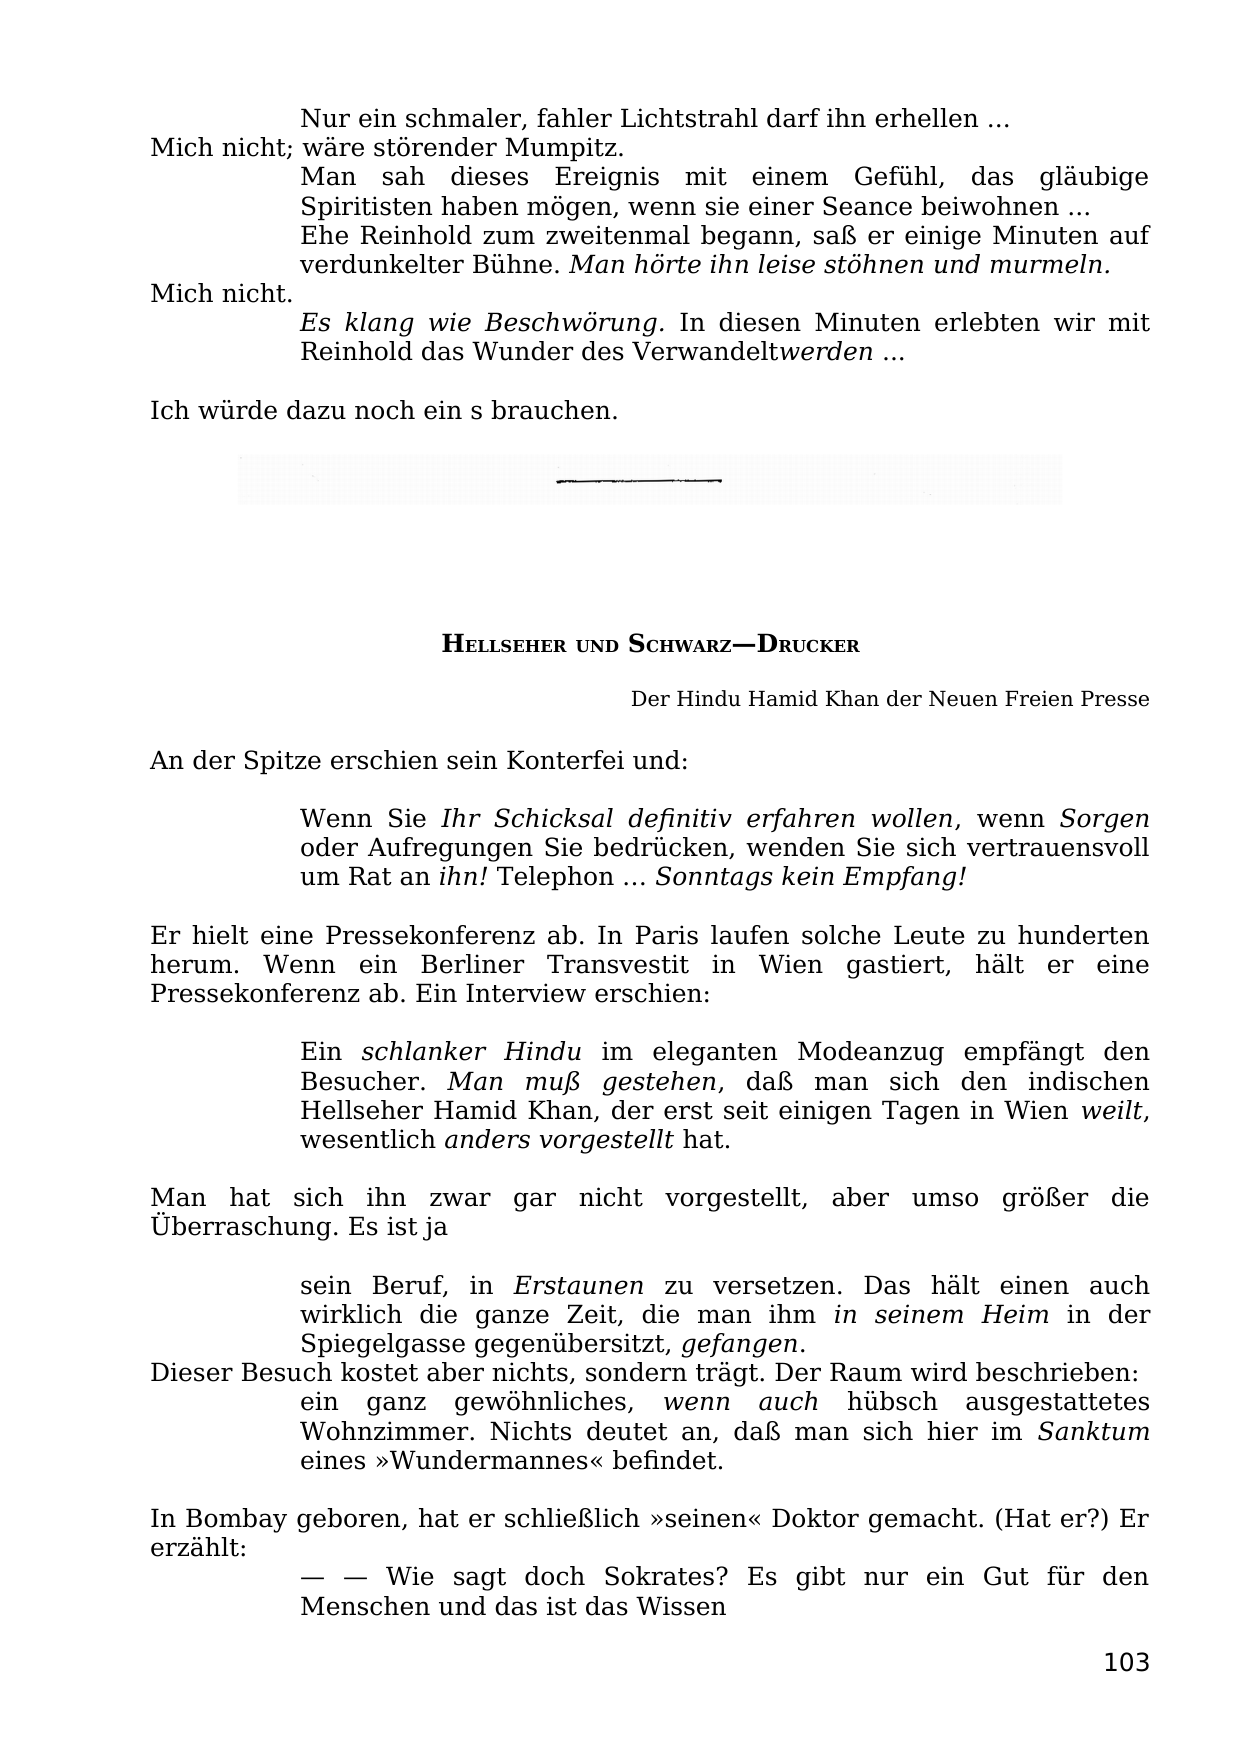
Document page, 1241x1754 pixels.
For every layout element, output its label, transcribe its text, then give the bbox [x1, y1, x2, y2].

text ein ganz gewöhnliches, wenn auch hübsch ausgestattetes Wohnzimmer. Nichts deutet an, daß man sich hier im Sanktum eines »Wundermannes« befindet. [300, 1387, 1151, 1475]
text Wenn Sie Ihr Schicksal definitiv erfahren wollen, wenn Sorgen oder Aufregungen Sie bedrücken, wenden Sie sich vertrauensvoll um Rat an ihn! Telephon … Sonntags kein Empfang! [300, 804, 1151, 892]
text sein Beruf, in Erstaunen zu versetzen. Das hält einen auch wirklich die ganze Zeit, die man ihm in seinem Heim in der Spiegelgasse gegenübersitzt, gefangen. [300, 1271, 1151, 1358]
text Nur ein schmaler, fahler Lichtstrahl darf ihn erhellen ... [300, 104, 1151, 133]
picture [237, 454, 1063, 505]
text Hellseher und Schwarz—Drucker [150, 600, 1151, 658]
text An der Spitze erschien sein Konterfei und: [150, 746, 1151, 775]
text Mich nicht. [150, 279, 1151, 308]
text Er hielt eine Pressekonferenz ab. In Paris laufen solche Leute zu hunderten herum. Wenn ein Berliner Transvestit in Wien gastiert, hält er eine Pressekonferenz ab. Ein Interview erschien: [150, 921, 1151, 1008]
text Es klang wie Beschwörung. In diesen Minuten erlebten wir mit Reinhold das Wunder des Verwandeltwerden ... [300, 308, 1151, 367]
text Ein schlanker Hindu im eleganten Modeanzug empfängt den Besucher. Man muß gestehen, daß man sich den indischen Hellseher Hamid Khan, der erst seit einigen Tagen in Wien weilt, wesentlich anders vorgestellt hat. [300, 1037, 1151, 1154]
text — — Wie sagt doch Sokrates? Es gibt nur ein Gut für den Menschen und das ist das Wissen [300, 1562, 1151, 1621]
text Mich nicht; wäre störender Mumpitz. [150, 133, 1151, 162]
text Man hat sich ihn zwar gar nicht vorgestellt, aber umso größer die Überraschung. Es ist ja [150, 1183, 1151, 1242]
text Ich würde dazu noch ein s brauchen. [150, 396, 1151, 425]
text Man sah dieses Ereignis mit einem Gefühl, das gläubige Spiritisten haben mögen, wenn sie einer Seance beiwohnen ... [300, 162, 1151, 221]
text Dieser Besuch kostet aber nichts, sondern trägt. Der Raum wird beschrieben: [150, 1358, 1151, 1387]
text Der Hindu Hamid Khan der Neuen Freien Presse [150, 687, 1151, 712]
text Ehe Reinhold zum zweitenmal begann, saß er einige Minuten auf verdunkelter Bühne. Man hörte ihn leise stöhnen und murmeln. [300, 221, 1151, 279]
text In Bombay geboren, hat er schließlich »seinen« Doktor gemacht. (Hat er?) Er erzählt: [150, 1504, 1151, 1562]
